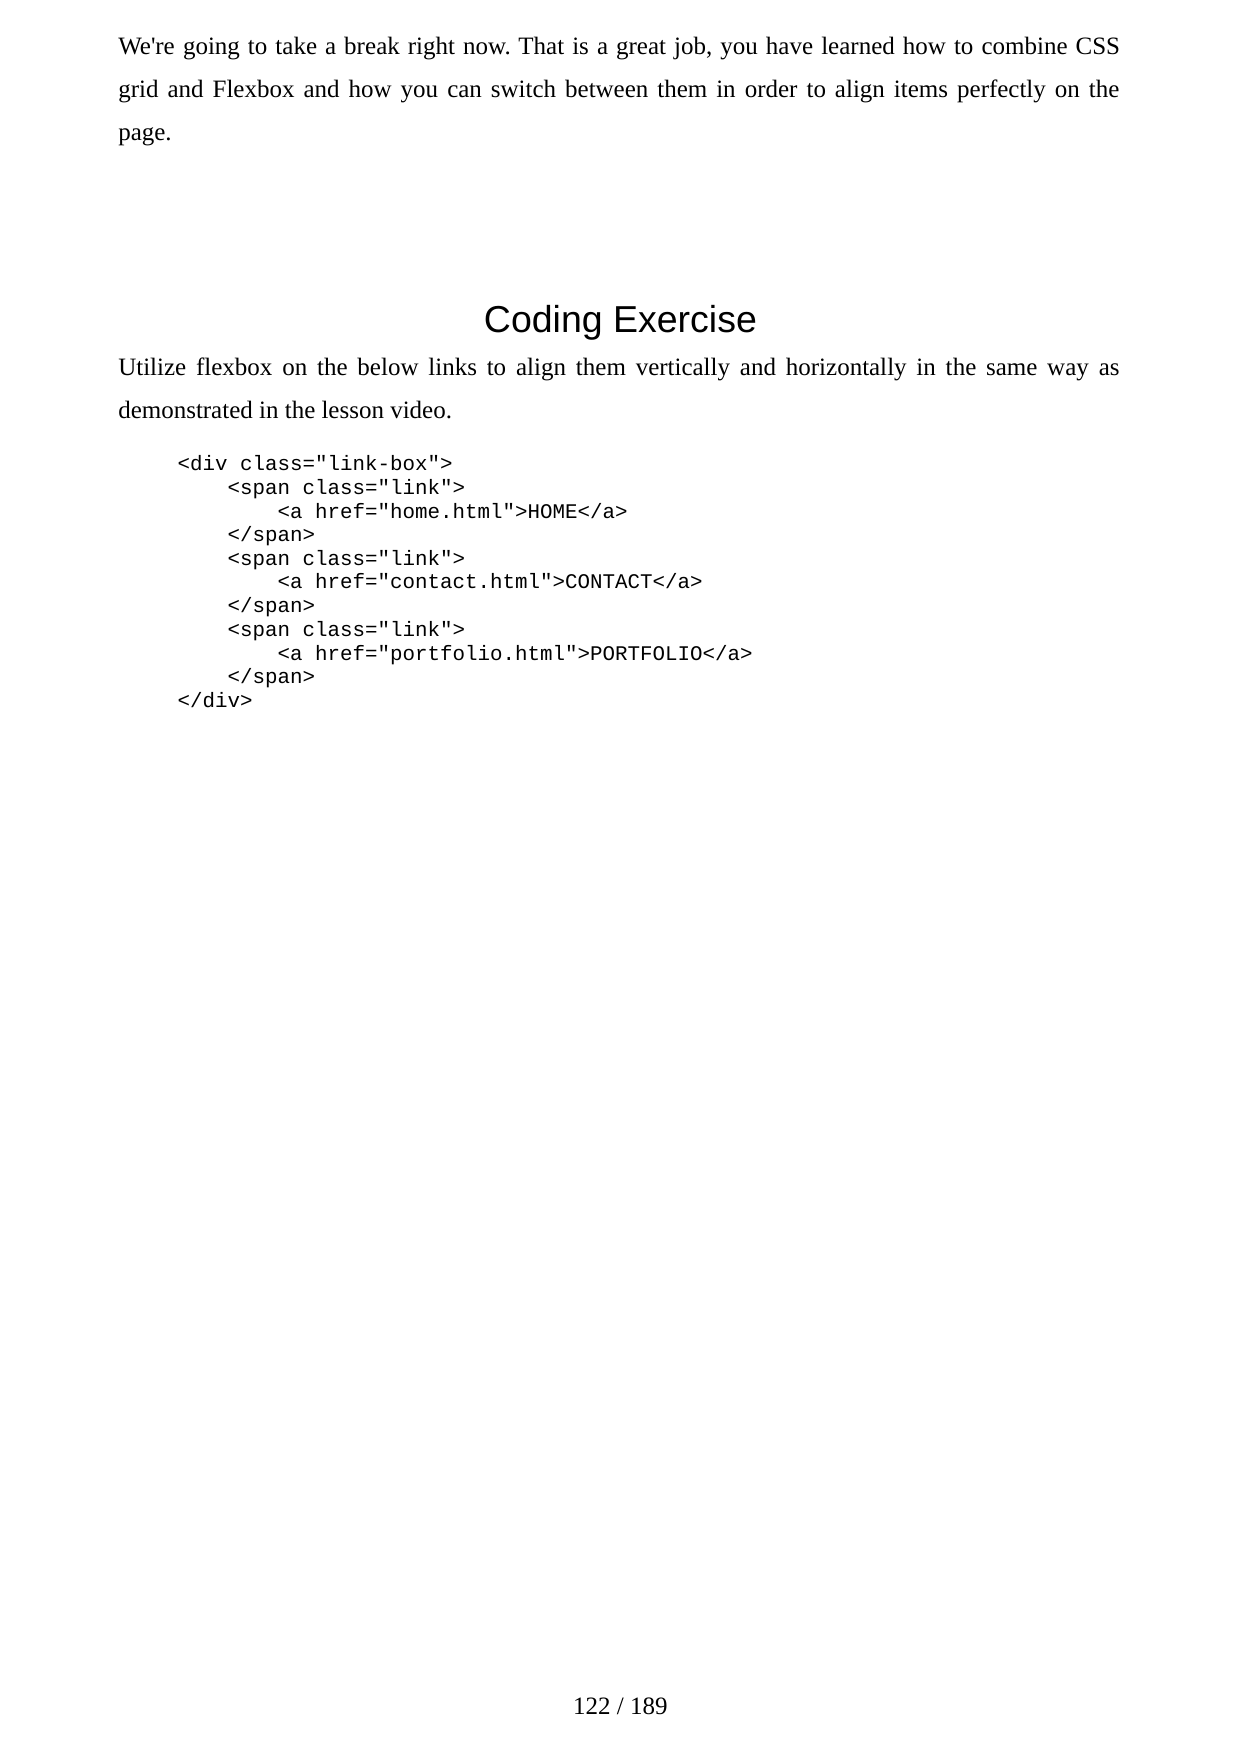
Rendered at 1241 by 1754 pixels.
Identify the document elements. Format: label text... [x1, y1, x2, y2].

text <a href="home.html">HOME</a> [177, 501, 1122, 524]
text </span> [177, 666, 1122, 690]
text </span> [177, 524, 1122, 548]
text <span class="link"> [177, 548, 1122, 572]
text </span> [177, 595, 1122, 619]
text <a href="portfolio.html">PORTFOLIO</a> [177, 642, 1122, 666]
text <a href="contact.html">CONTACT</a> [177, 572, 1122, 595]
subtitle Coding Exercise [118, 297, 1122, 340]
text <span class="link"> [177, 477, 1122, 501]
text <div class="link-box"> [177, 453, 1122, 477]
text <span class="link"> [177, 619, 1122, 642]
text </div> [177, 690, 1122, 713]
text Utilize flexbox on the below links to align them vertically and horizontally in the same way as demonstrated in the lesson video. [118, 352, 1122, 424]
text We're going to take a break right now. That is a great job, you have learned how to combine CSS grid and Flexbox and how you can switch between them in order to align items perfectly on the page. [118, 31, 1122, 146]
